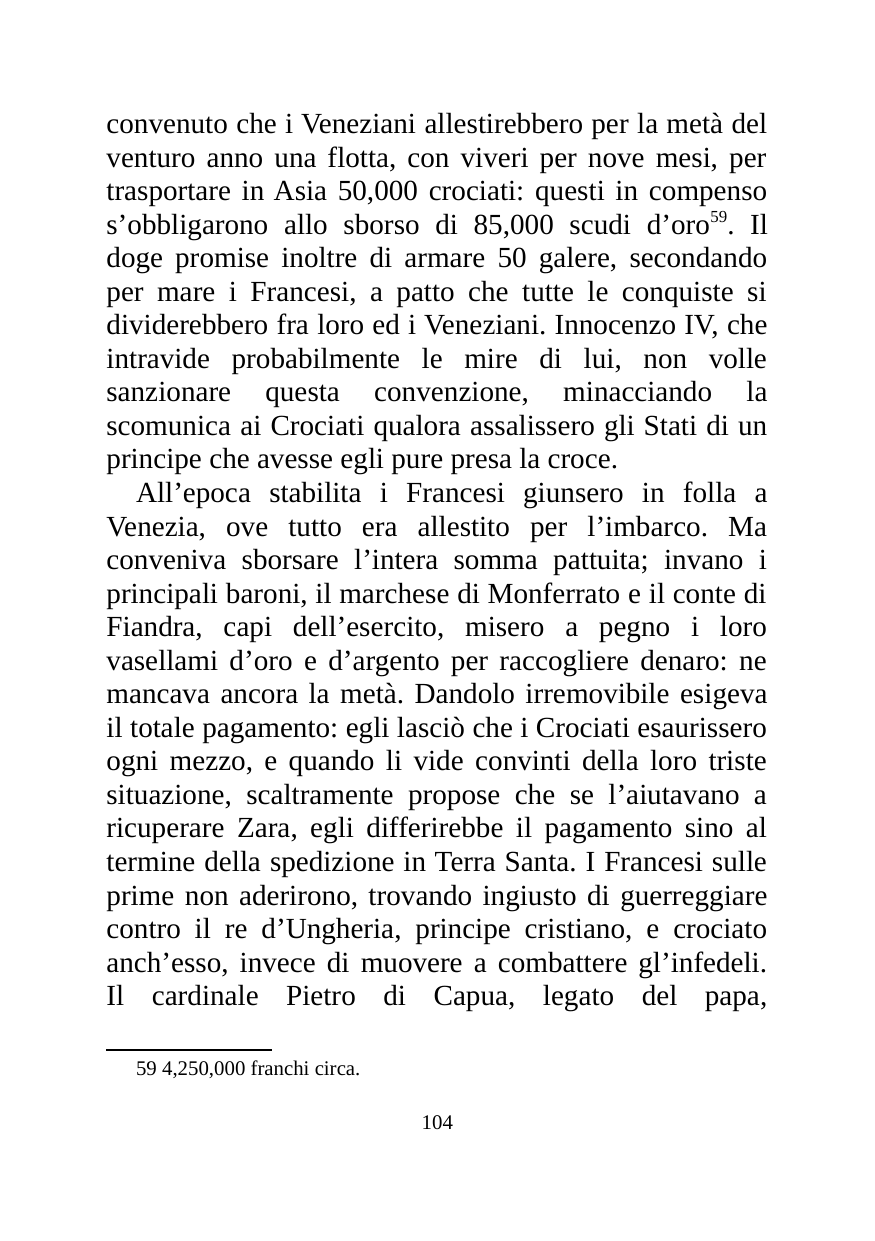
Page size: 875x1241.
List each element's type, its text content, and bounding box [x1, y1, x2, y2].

text convenuto che i Veneziani allestirebbero per la metà del venturo anno una flotta, con viveri per nove mesi, per trasportare in Asia 50,000 crociati: questi in compenso s’obbligarono allo sborso di 85,000 scudi d’oro. Il doge promise inoltre di armare 50 galere, secondando per mare i Francesi, a patto che tutte le conquiste si dividerebbero fra loro ed i Veneziani. Innocenzo IV, che intravide probabilmente le mire di lui, non volle sanzionare questa convenzione, minacciando la scomunica ai Crociati qualora assalissero gli Stati di un principe che avesse egli pure presa la croce. [106, 106, 768, 475]
text All’epoca stabilita i Francesi giunsero in folla a Venezia, ove tutto era allestito per l’imbarco. Ma conveniva sborsare l’intera somma pattuita; invano i principali baroni, il marchese di Monferrato e il conte di Fiandra, capi dell’esercito, misero a pegno i loro vasellami d’oro e d’argento per raccogliere denaro: ne mancava ancora la metà. Dandolo irremovibile esigeva il totale pagamento: egli lasciò che i Crociati esaurissero ogni mezzo, e quando li vide convinti della loro triste situazione, scaltramente propose che se l’aiutavano a ricuperare Zara, egli differirebbe il pagamento sino al termine della spedizione in Terra Santa. I Francesi sulle prime non aderirono, trovando ingiusto di guerreggiare contro il re d’Ungheria, principe cristiano, e crociato anch’esso, invece di muovere a combattere gl’infedeli. Il cardinale Pietro di Capua, legato del papa, [106, 475, 768, 1012]
text 4,250,000 franchi circa. [106, 1056, 768, 1080]
